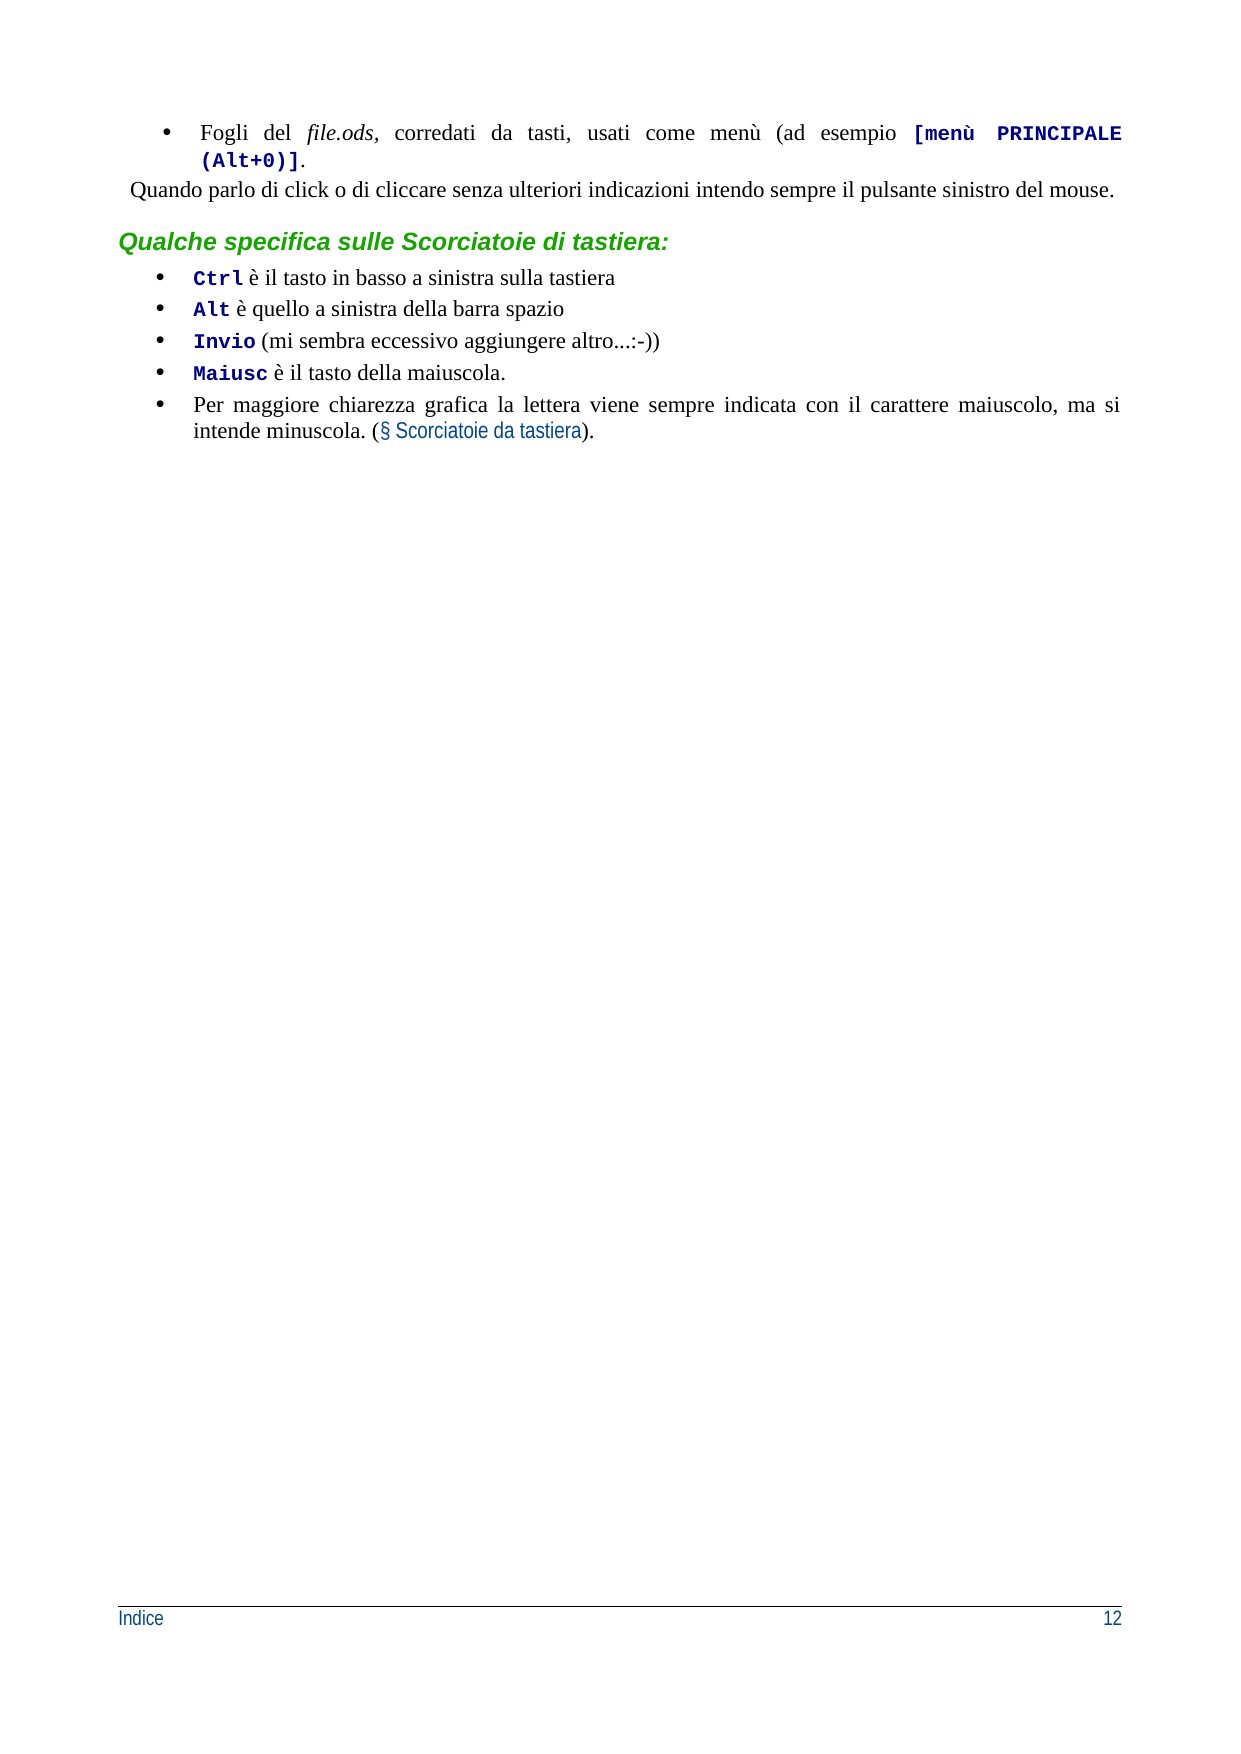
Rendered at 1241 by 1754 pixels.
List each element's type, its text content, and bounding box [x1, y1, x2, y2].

list Invio (mi sembra eccessivo aggiungere altro...:-)) [156, 326, 1122, 355]
list Ctrl è il tasto in basso a sinistra sulla tastiera [156, 262, 1122, 291]
subtitle Qualche specifica sulle Scorciatoie di tastiera: [118, 228, 1122, 256]
text Quando parlo di click o di cliccare senza ulteriori indicazioni intendo sempre il pulsante sinistro del mouse. [118, 177, 1122, 202]
list Maiusc è il tasto della maiuscola. [156, 358, 1122, 386]
list Per maggiore chiarezza grafica la lettera viene sempre indicata con il carattere maiuscolo, ma si intende minuscola. (§ Scorciatoie da tastiera). [156, 389, 1122, 444]
list Alt è quello a sinistra della barra spazio [156, 294, 1122, 323]
list Fogli del file.ods, corredati da tasti, usati come menù (ad esempio [menù PRINCIPALE (Alt+0)]. [162, 118, 1122, 174]
